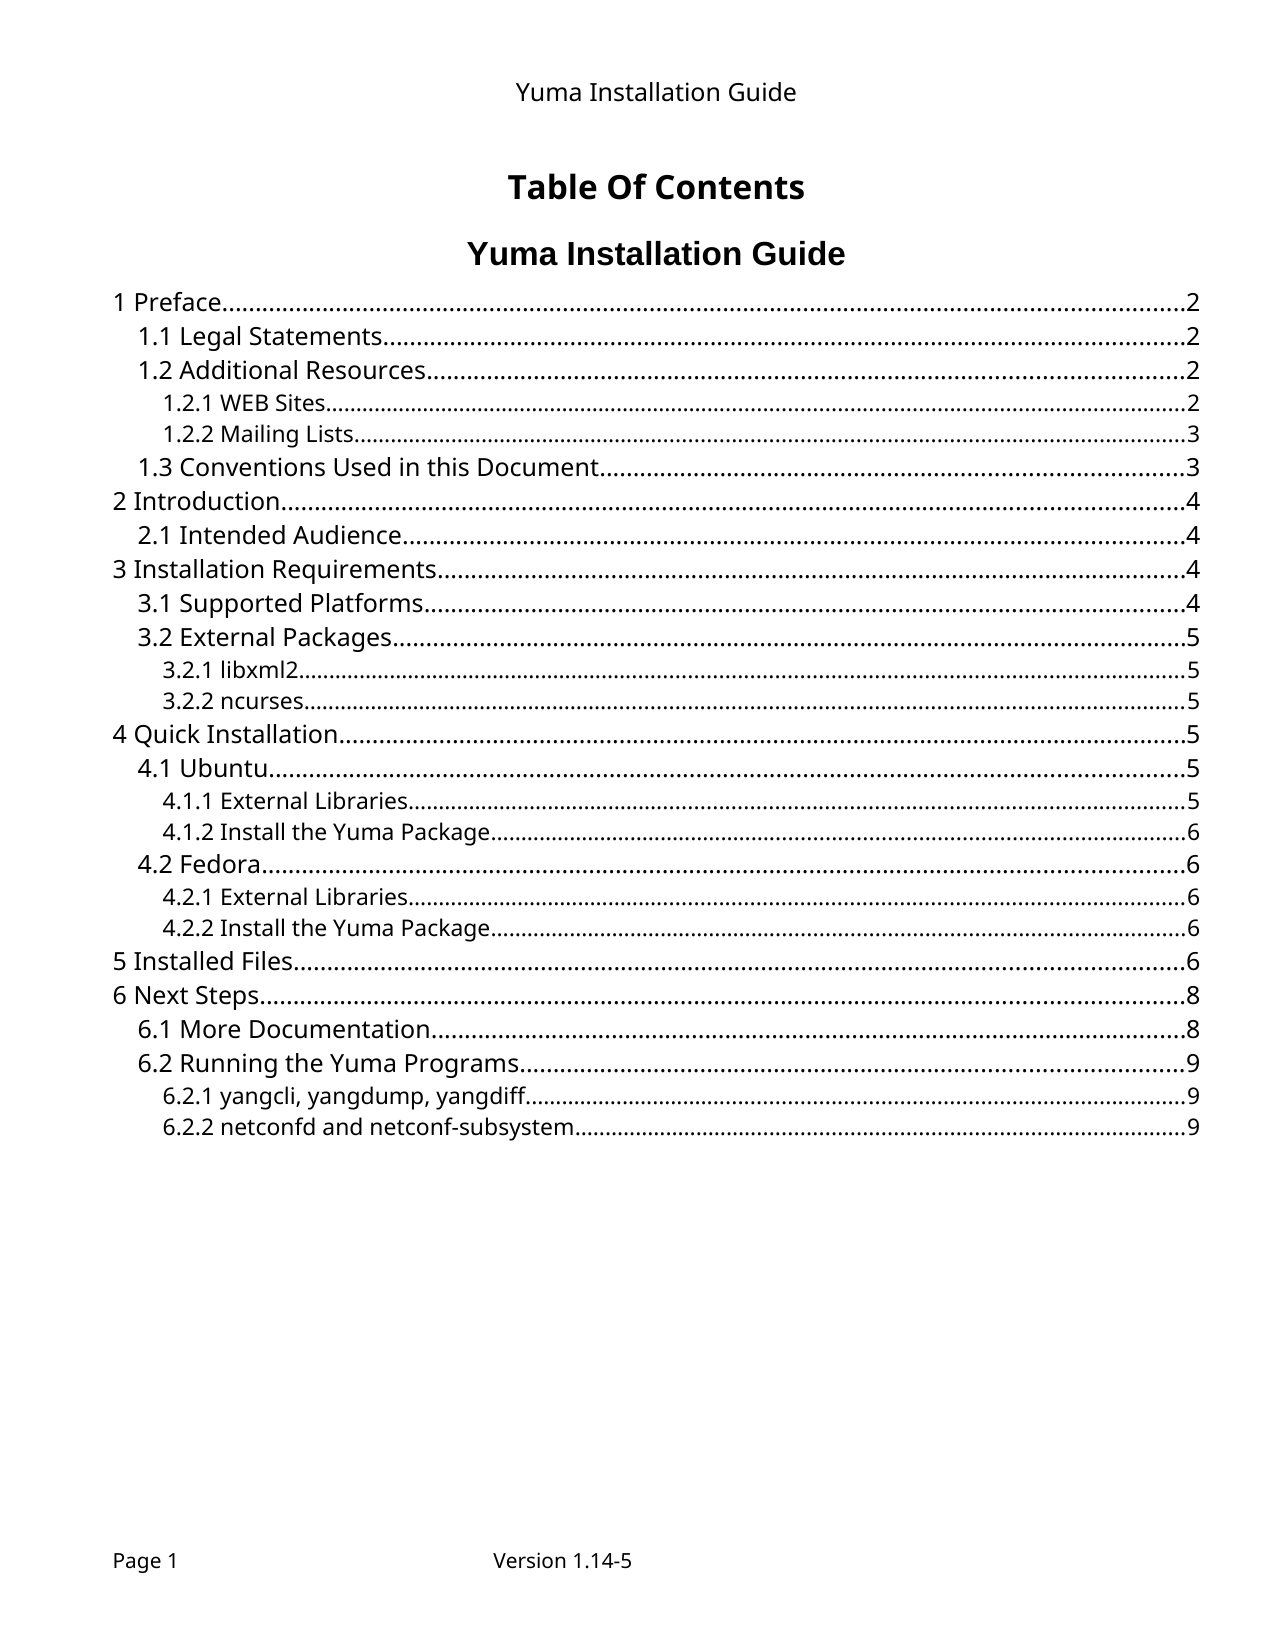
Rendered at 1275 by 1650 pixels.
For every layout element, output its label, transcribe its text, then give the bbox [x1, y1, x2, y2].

text 6.2.2 netconfd and netconf-subsystem 9 [162, 1111, 1200, 1142]
text 4 Quick Installation 5 [112, 716, 1200, 751]
text 3.2.2 ncurses 5 [162, 685, 1200, 716]
text 2 Introduction 4 [112, 484, 1200, 518]
text 3.2.1 libxml2 5 [162, 654, 1200, 685]
text 3.2 External Packages 5 [137, 620, 1200, 654]
text 1 Preface 2 [112, 285, 1200, 319]
text 1.2 Additional Resources 2 [137, 353, 1200, 387]
text 2.1 Intended Audience 4 [137, 518, 1200, 552]
text 6.2.1 yangcli, yangdump, yangdiff 9 [162, 1080, 1200, 1111]
text 6 Next Steps 8 [112, 978, 1200, 1012]
text 6.2 Running the Yuma Programs 9 [137, 1046, 1200, 1080]
text 6.1 More Documentation 8 [137, 1012, 1200, 1046]
text 5 Installed Files 6 [112, 944, 1200, 978]
text 3.1 Supported Platforms 4 [137, 586, 1200, 620]
text 4.1 Ubuntu 5 [137, 751, 1200, 784]
text 1.2.1 WEB Sites 2 [162, 387, 1200, 418]
text 1.2.2 Mailing Lists 3 [162, 418, 1200, 449]
text 4.2 Fedora 6 [137, 847, 1200, 881]
title Table Of Contents [112, 163, 1200, 209]
text 4.2.2 Install the Yuma Package 6 [162, 912, 1200, 944]
subtitle Yuma Installation Guide [112, 234, 1200, 272]
text 4.1.1 External Libraries 5 [162, 784, 1200, 816]
text 1.3 Conventions Used in this Document 3 [137, 449, 1200, 484]
text 4.2.1 External Libraries 6 [162, 881, 1200, 912]
text 4.1.2 Install the Yuma Package 6 [162, 816, 1200, 847]
text 3 Installation Requirements 4 [112, 552, 1200, 586]
text 1.1 Legal Statements 2 [137, 319, 1200, 353]
